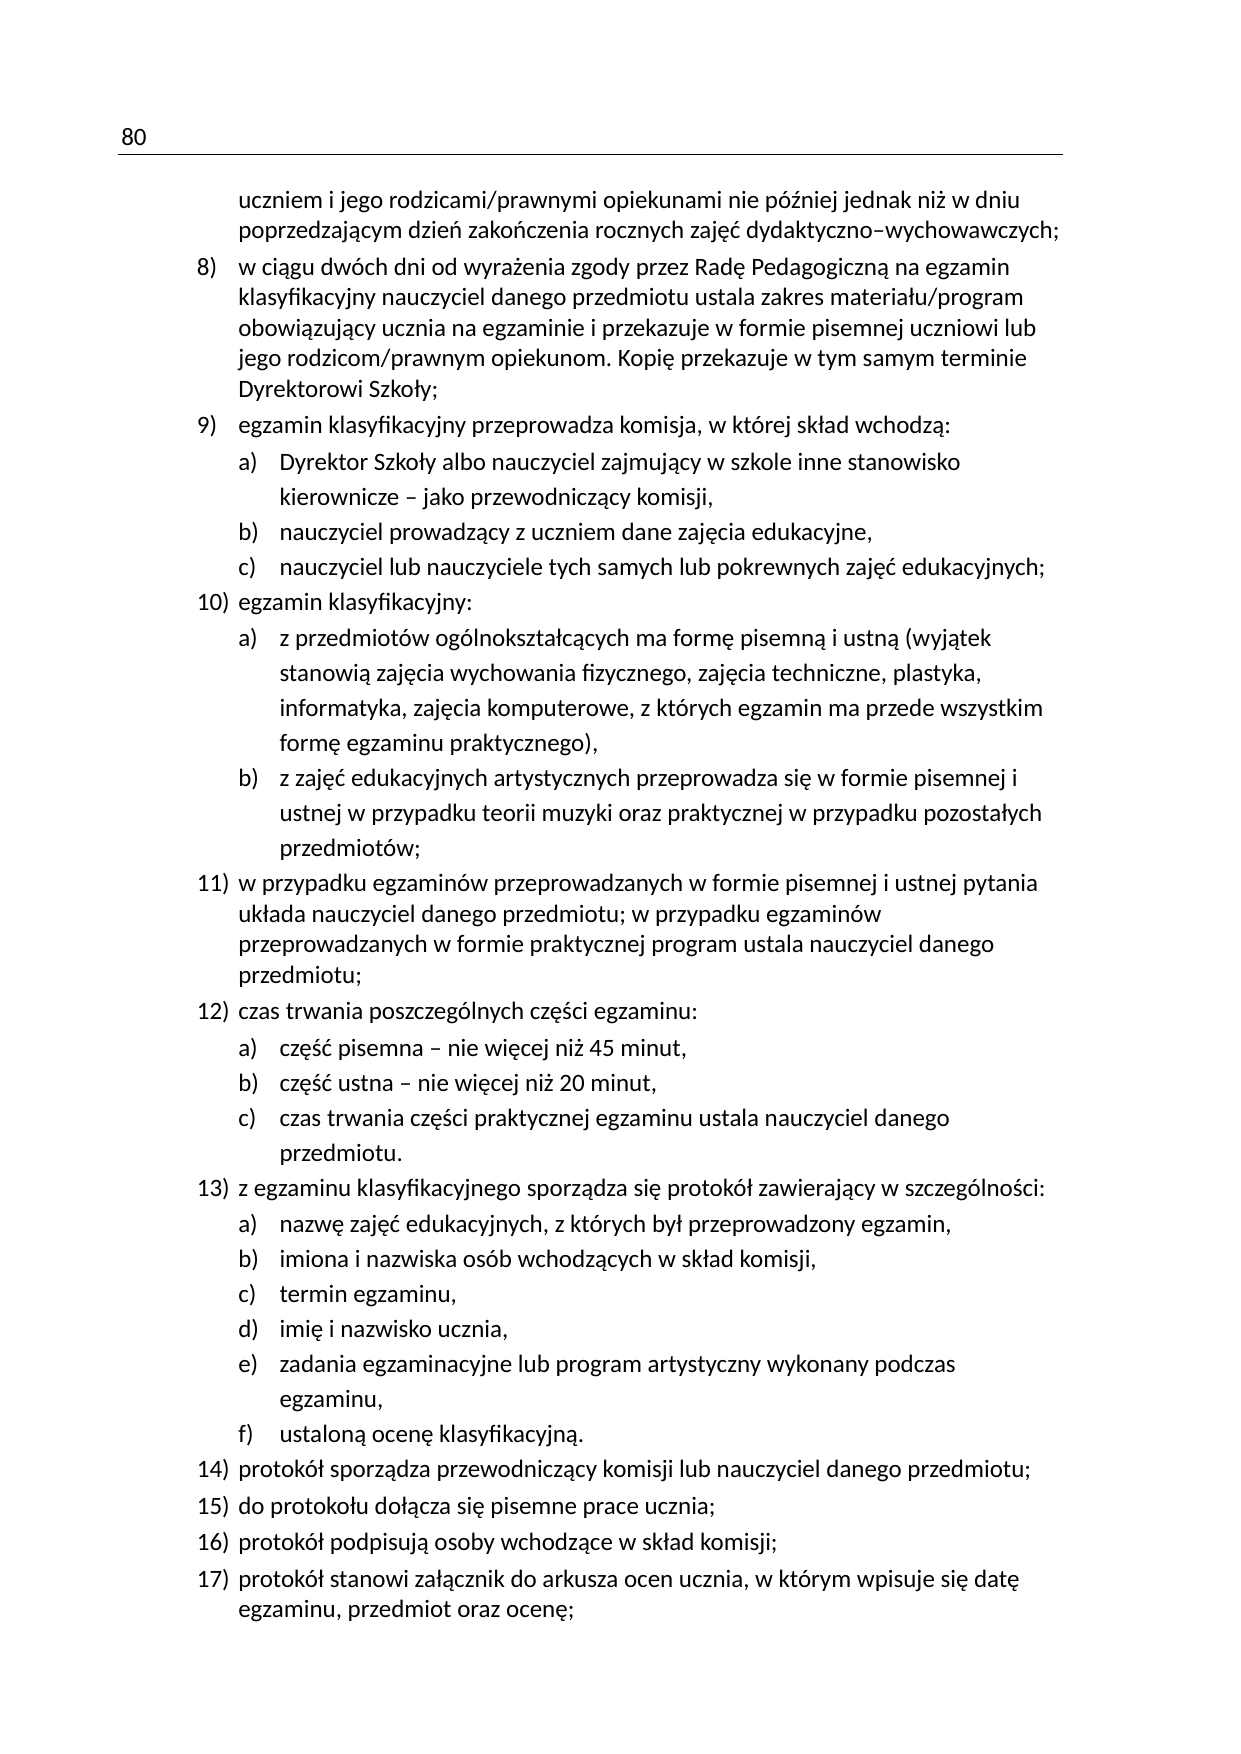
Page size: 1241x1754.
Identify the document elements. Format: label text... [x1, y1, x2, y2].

list z przedmiotów ogólnokształcących ma formę pisemną i ustną (wyjątek stanowią zajęcia wychowania fizycznego, zajęcia techniczne, plastyka, informatyka, zajęcia komputerowe, z których egzamin ma przede wszystkim formę egzaminu praktycznego), [238, 622, 1063, 758]
list nazwę zajęć edukacyjnych, z których był przeprowadzony egzamin, [238, 1208, 1063, 1239]
list czas trwania poszczególnych części egzaminu: [197, 996, 1063, 1026]
list egzamin klasyfikacyjny: [197, 586, 1063, 617]
list część pisemna – nie więcej niż 45 minut, [238, 1032, 1063, 1062]
list do protokołu dołącza się pisemne prace ucznia; [197, 1490, 1063, 1520]
list protokół podpisują osoby wchodzące w skład komisji; [197, 1526, 1063, 1557]
list zadania egzaminacyjne lub program artystyczny wykonany podczas egzaminu, [238, 1348, 1063, 1414]
list protokół sporządza przewodniczący komisji lub nauczyciel danego przedmiotu; [197, 1453, 1063, 1484]
list ustaloną ocenę klasyfikacyjną. [238, 1418, 1063, 1449]
list termin egzaminu, [238, 1278, 1063, 1309]
list egzamin klasyfikacyjny przeprowadza komisja, w której skład wchodzą: [197, 409, 1063, 440]
list imię i nazwisko ucznia, [238, 1313, 1063, 1344]
list z zajęć edukacyjnych artystycznych przeprowadza się w formie pisemnej i ustnej w przypadku teorii muzyki oraz praktycznej w przypadku pozostałych przedmiotów; [238, 762, 1063, 863]
list nauczyciel lub nauczyciele tych samych lub pokrewnych zajęć edukacyjnych; [238, 551, 1063, 582]
list w przypadku egzaminów przeprowadzanych w formie pisemnej i ustnej pytania układa nauczyciel danego przedmiotu; w przypadku egzaminów przeprowadzanych w formie praktycznej program ustala nauczyciel danego przedmiotu; [197, 867, 1063, 989]
list uczniem i jego rodzicami/prawnymi opiekunami nie później jednak niż w dniu poprzedzającym dzień zakończenia rocznych zajęć dydaktyczno–wychowawczych; [197, 184, 1063, 245]
list z egzaminu klasyfikacyjnego sporządza się protokół zawierający w szczególności: [197, 1172, 1063, 1202]
list Dyrektor Szkoły albo nauczyciel zajmujący w szkole inne stanowisko kierownicze – jako przewodniczący komisji, [238, 446, 1063, 512]
list czas trwania części praktycznej egzaminu ustala nauczyciel danego przedmiotu. [238, 1102, 1063, 1167]
list imiona i nazwiska osób wchodzących w skład komisji, [238, 1243, 1063, 1274]
list nauczyciel prowadzący z uczniem dane zajęcia edukacyjne, [238, 516, 1063, 547]
list w ciągu dwóch dni od wyrażenia zgody przez Radę Pedagogiczną na egzamin klasyfikacyjny nauczyciel danego przedmiotu ustala zakres materiału/program obowiązujący ucznia na egzaminie i przekazuje w formie pisemnej uczniowi lub jego rodzicom/prawnym opiekunom. Kopię przekazuje w tym samym terminie Dyrektorowi Szkoły; [197, 251, 1063, 404]
list protokół stanowi załącznik do arkusza ocen ucznia, w którym wpisuje się datę egzaminu, przedmiot oraz ocenę; [197, 1563, 1063, 1624]
list część ustna – nie więcej niż 20 minut, [238, 1067, 1063, 1097]
